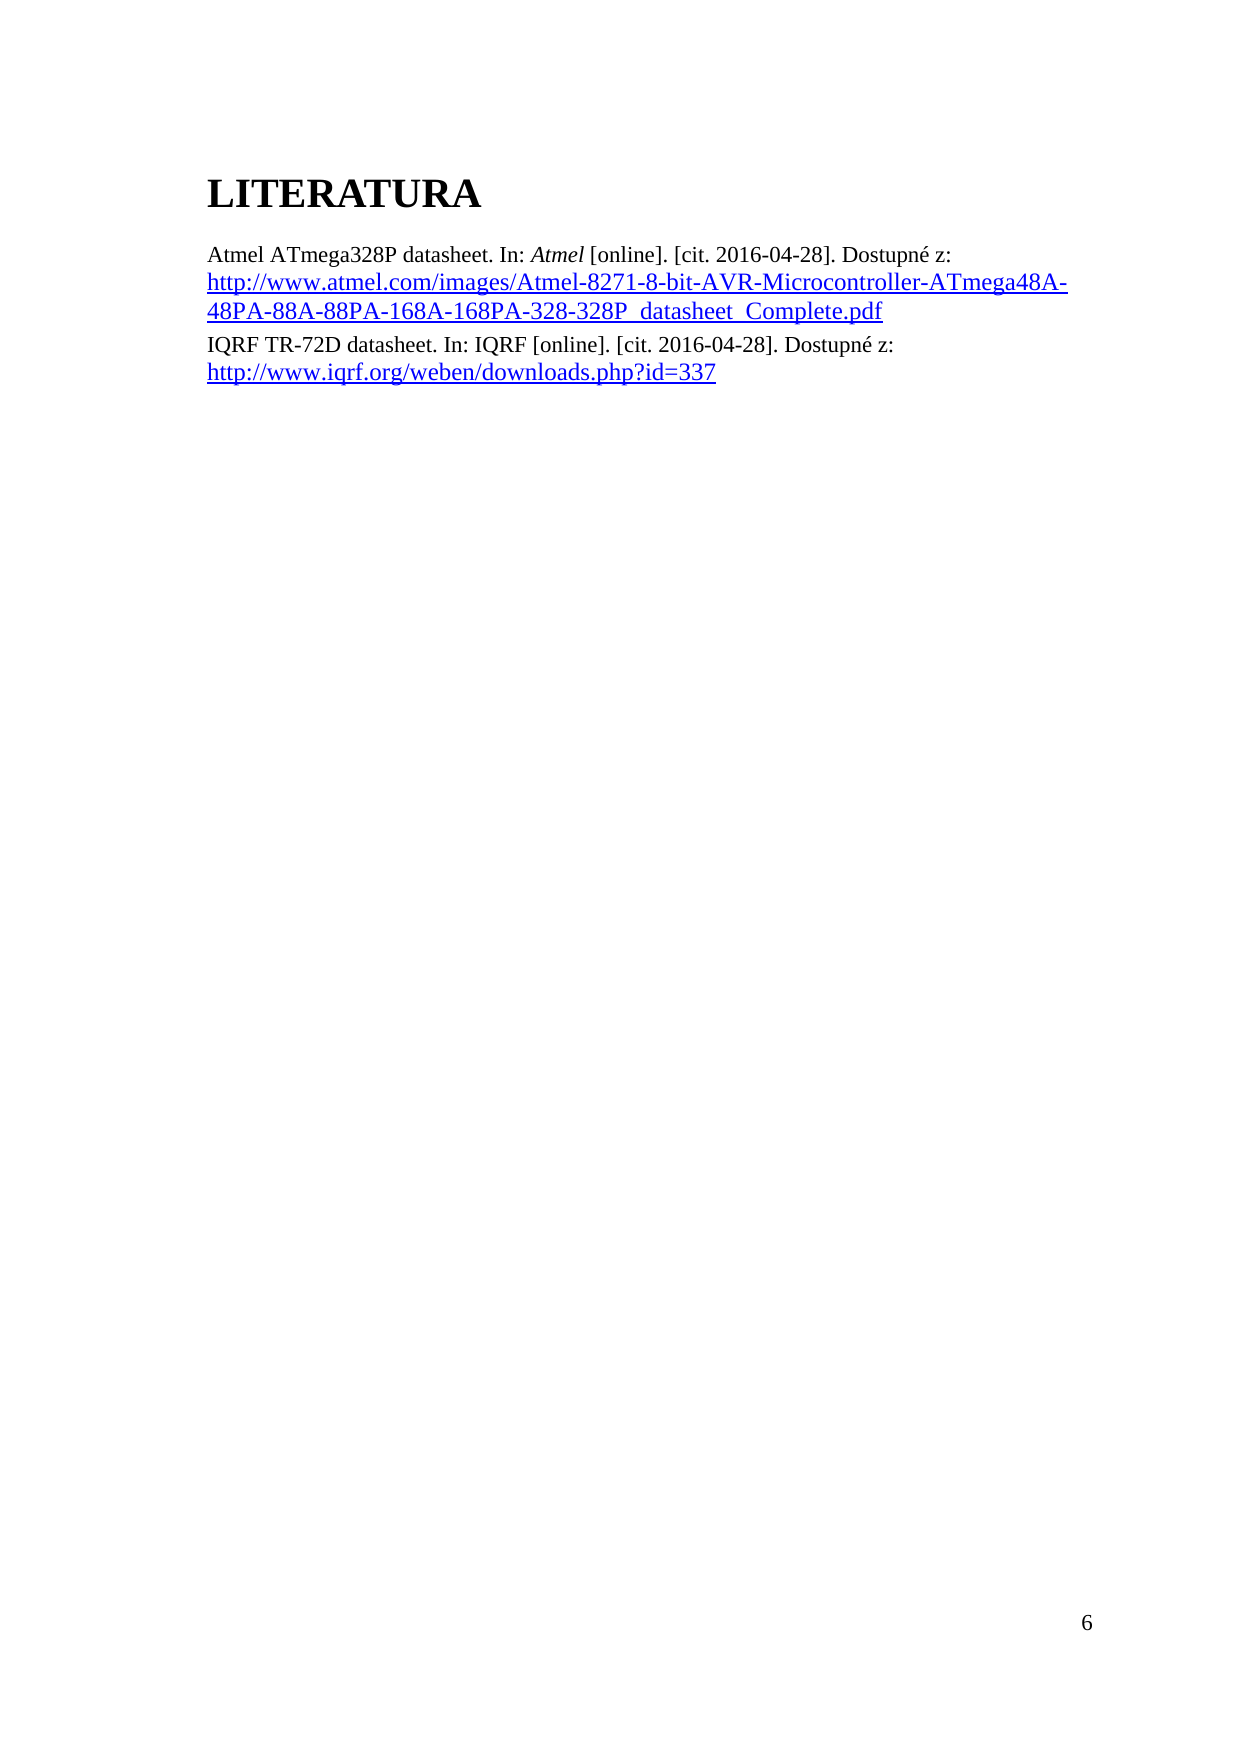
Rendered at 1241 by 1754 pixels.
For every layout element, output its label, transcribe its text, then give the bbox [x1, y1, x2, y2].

subtitle Literatura [207, 168, 1092, 216]
text IQRF TR-72D datasheet. In: IQRF [online]. [cit. 2016-04-28]. Dostupné z: http://www.iqrf.org/weben/downloads.php?id=337 [207, 331, 1092, 386]
text Atmel ATmega328P datasheet. In: Atmel [online]. [cit. 2016-04-28]. Dostupné z: http://www.atmel.com/images/Atmel-8271-8-bit-AVR-Microcontroller-ATmega48A-48PA-88A-88PA-168A-168PA-328-328P_datasheet_Complete.pdf [207, 241, 1092, 325]
